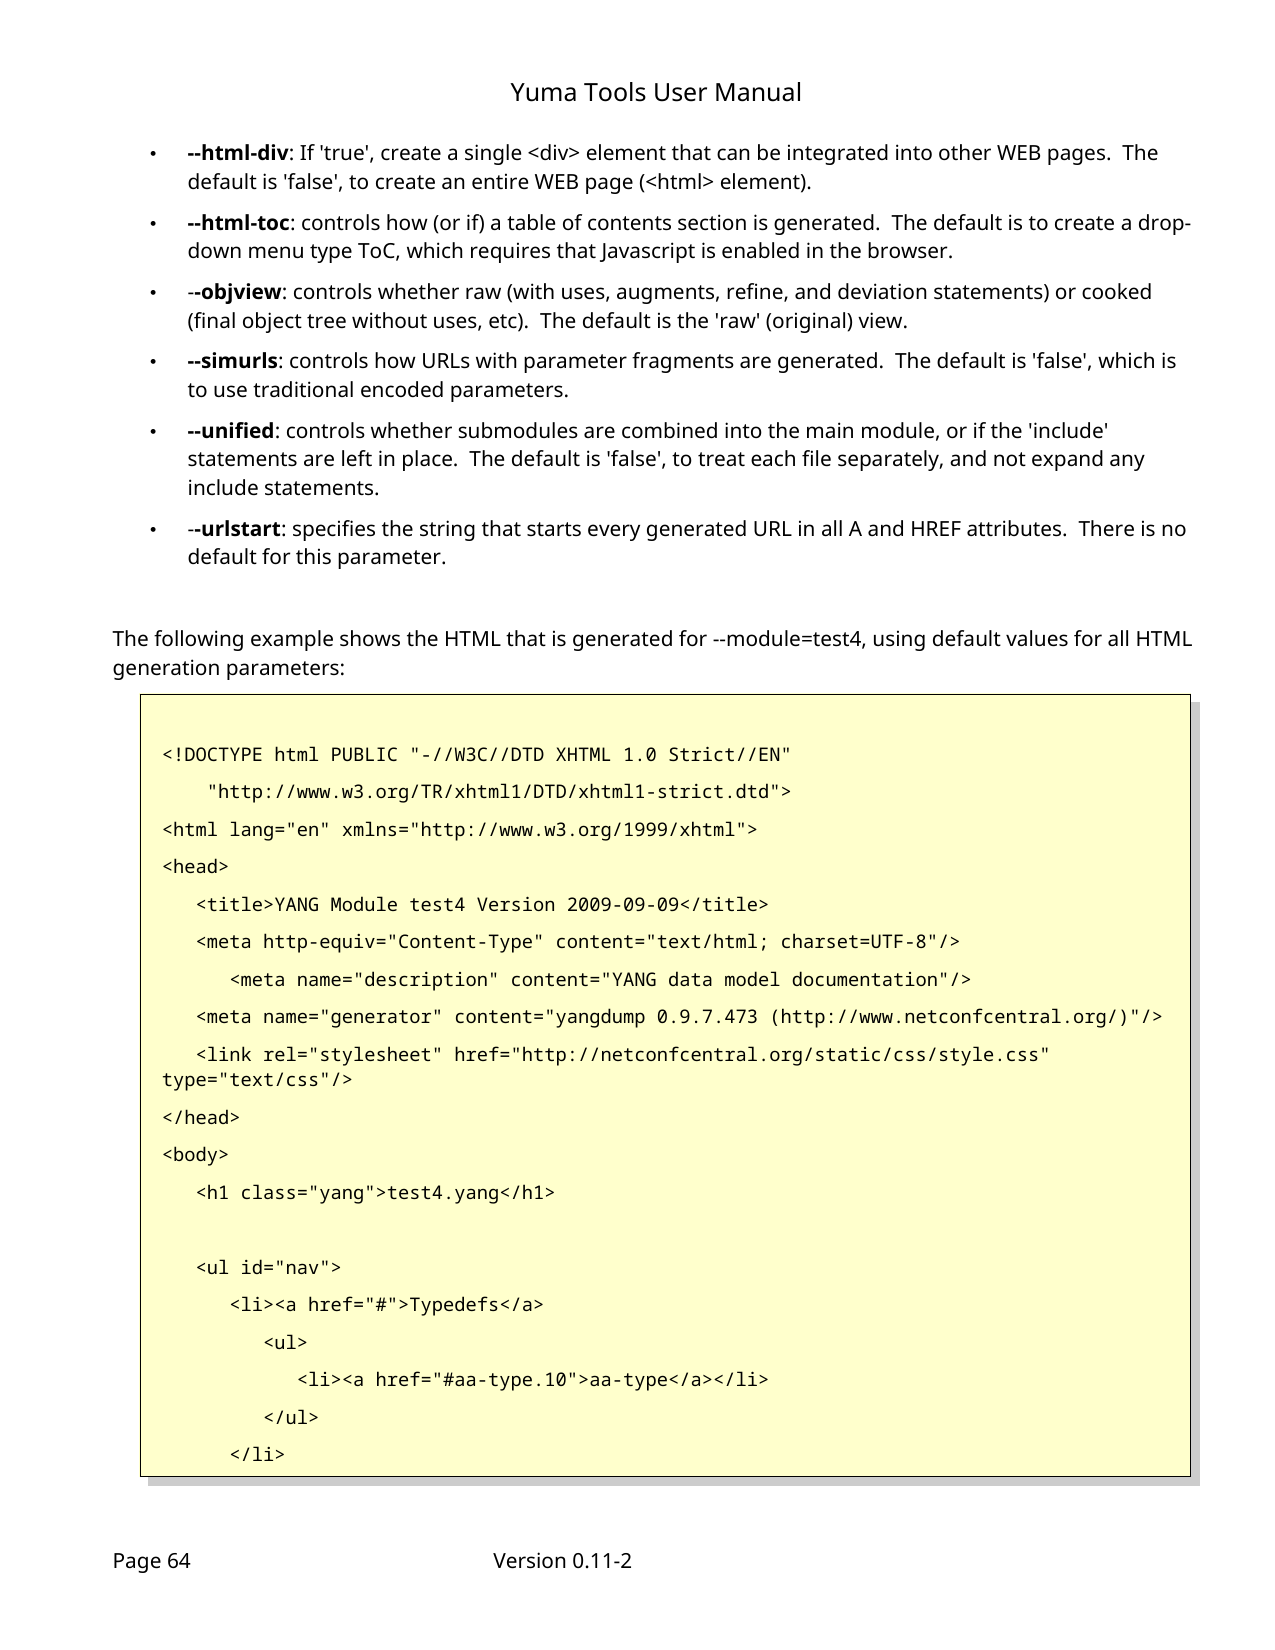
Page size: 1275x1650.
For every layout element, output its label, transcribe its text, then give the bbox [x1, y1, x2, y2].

text </li> [141, 1432, 1190, 1476]
text <li><a href="#">Typedefs</a> [141, 1282, 1190, 1317]
text <body> [141, 1132, 1190, 1167]
list --simurls: controls how URLs with parameter fragments are generated. The default is 'false', which is to use traditional encoded parameters. [150, 347, 1200, 403]
text <meta http-equiv="Content-Type" content="text/html; charset=UTF-8"/> [141, 918, 1190, 954]
text <!DOCTYPE html PUBLIC "-//W3C//DTD XHTML 1.0 Strict//EN" [141, 731, 1190, 767]
text <meta name="generator" content="yangdump 0.9.7.473 (http://www.netconfcentral.org/)"/> [141, 993, 1190, 1029]
list --objview: controls whether raw (with uses, augments, refine, and deviation statements) or cooked (final object tree without uses, etc). The default is the 'raw' (original) view. [150, 277, 1200, 334]
text <head> [141, 843, 1190, 879]
list --urlstart: specifies the string that starts every generated URL in all A and HREF attributes. There is no default for this parameter. [150, 514, 1200, 571]
list --html-toc: controls how (or if) a table of contents section is generated. The default is to create a drop-down menu type ToC, which requires that Javascript is enabled in the browser. [150, 208, 1200, 265]
list --html-div: If 'true', create a single <div> element that can be integrated into other WEB pages. The default is 'false', to create an entire WEB page (<html> element). [150, 138, 1200, 195]
text <link rel="stylesheet" href="http://netconfcentral.org/static/css/style.css" type="text/css"/> [141, 1031, 1190, 1092]
text </head> [141, 1094, 1190, 1129]
text <ul> [141, 1319, 1190, 1354]
text </ul> [141, 1394, 1190, 1429]
text <meta name="description" content="YANG data model documentation"/> [141, 956, 1190, 992]
text <ul id="nav"> [141, 1244, 1190, 1279]
text <title>YANG Module test4 Version 2009-09-09</title> [141, 881, 1190, 917]
text <li><a href="#aa-type.10">aa-type</a></li> [141, 1357, 1190, 1392]
text The following example shows the HTML that is generated for --module=test4, using default values for all HTML generation parameters: [112, 624, 1200, 681]
text "http://www.w3.org/TR/xhtml1/DTD/xhtml1-strict.dtd"> [141, 768, 1190, 804]
list --unified: controls whether submodules are combined into the main module, or if the 'include' statements are left in place. The default is 'false', to treat each file separately, and not expand any include statements. [150, 416, 1200, 501]
text <html lang="en" xmlns="http://www.w3.org/1999/xhtml"> [141, 806, 1190, 842]
text <h1 class="yang">test4.yang</h1> [141, 1169, 1190, 1204]
